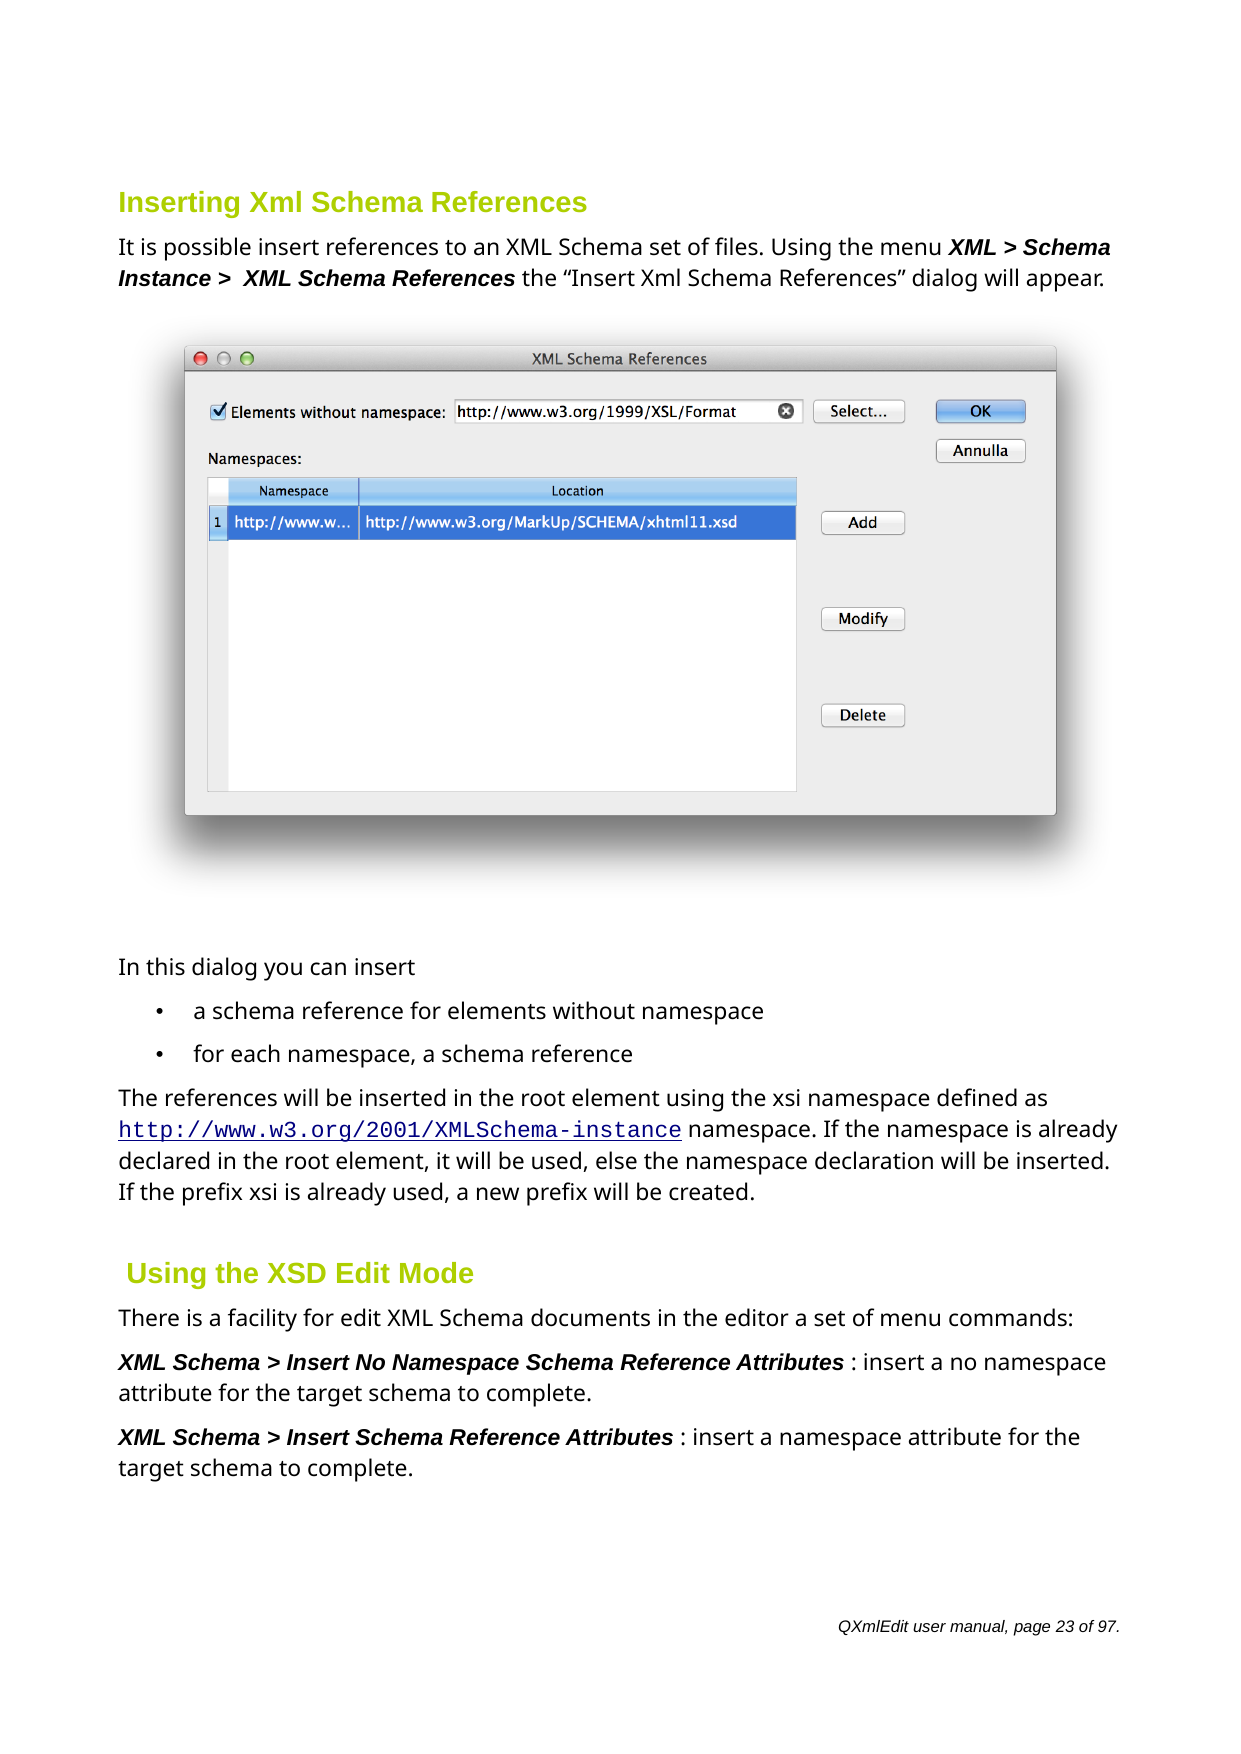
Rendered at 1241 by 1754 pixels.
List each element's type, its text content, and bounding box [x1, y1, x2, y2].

text It is possible insert references to an XML Schema set of files. Using the menu XML > Schema Instance > XML Schema References the “Insert Xml Schema References” dialog will appear. [118, 231, 1122, 293]
picture [118, 305, 1122, 907]
list for each namespace, a schema reference [156, 1038, 1122, 1069]
subtitle Inserting Xml Schema References [118, 184, 1122, 218]
text XML Schema > Insert No Namespace Schema Reference Attributes : insert a no namespace attribute for the target schema to complete. [118, 1346, 1122, 1408]
text There is a facility for edit XML Schema documents in the editor a set of menu commands: [118, 1302, 1122, 1333]
text XML Schema > Insert Schema Reference Attributes : insert a namespace attribute for the target schema to complete. [118, 1421, 1122, 1483]
text The references will be inserted in the root element using the xsi namespace defined as http://www.w3.org/2001/XMLSchema-instance namespace. If the namespace is already declared in the root element, it will be used, else the namespace declaration will be inserted. If the prefix xsi is already used, a new prefix will be created. [118, 1082, 1122, 1207]
subtitle Using the XSD Edit Mode [118, 1256, 1122, 1290]
list a schema reference for elements without namespace [156, 994, 1122, 1026]
text In this dialog you can insert [118, 951, 1122, 982]
